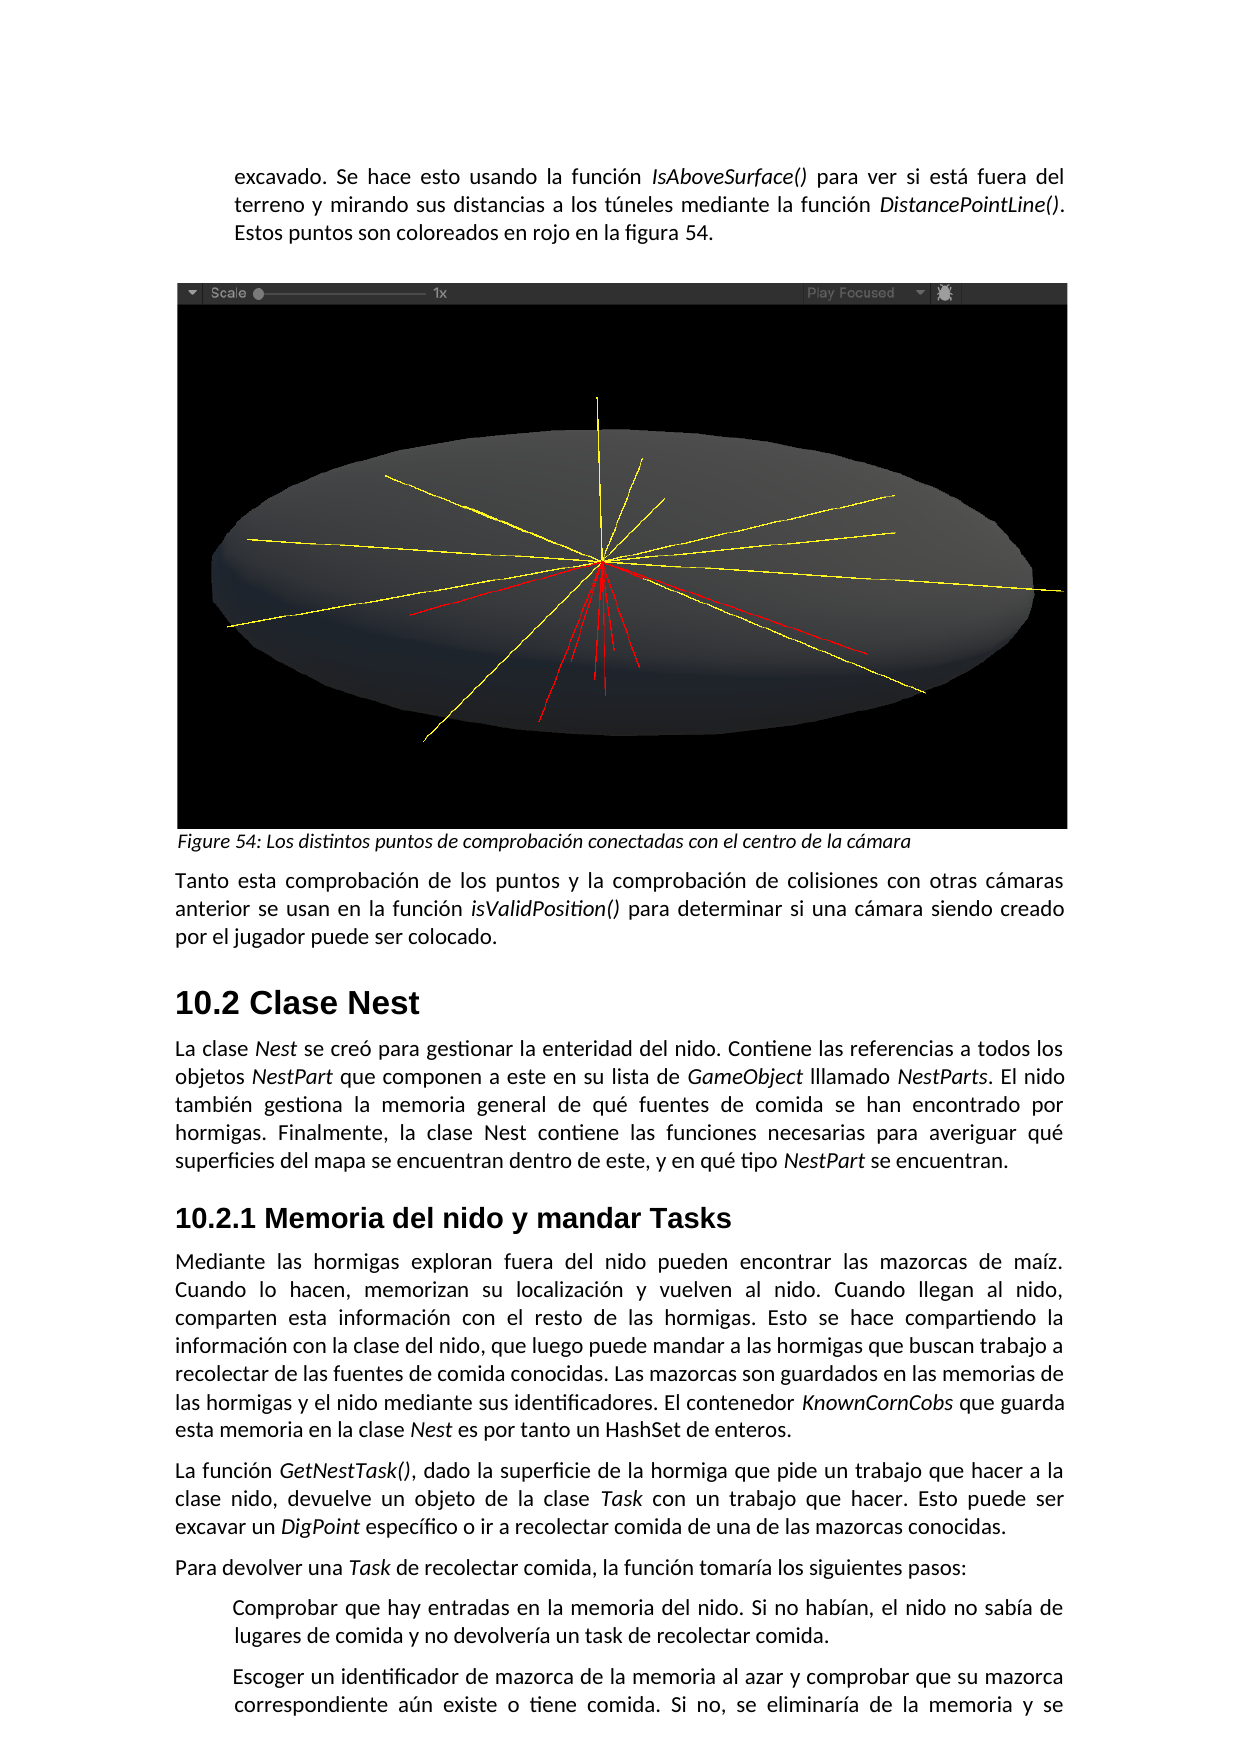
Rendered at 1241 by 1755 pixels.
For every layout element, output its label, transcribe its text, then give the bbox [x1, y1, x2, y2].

text La clase Nest se creó para gestionar la enteridad del nido. Contiene las referencias a todos los objetos NestPart que componen a este en su lista de GameObject lllamado NestParts. El nido también gestiona la memoria general de qué fuentes de comida se han encontrado por hormigas. Finalmente, la clase Nest contiene las funciones necesarias para averiguar qué superficies del mapa se encuentran dentro de este, y en qué tipo NestPart se encuentran. [175, 1034, 1065, 1174]
subtitle Clase Nest [175, 983, 1065, 1022]
text Tanto esta comprobación de los puntos y la comprobación de colisiones con otras cámaras anterior se usan en la función isValidPosition() para determinar si una cámara siendo creado por el jugador puede ser colocado. [175, 259, 1067, 950]
list Escoger un identificador de mazorca de la memoria al azar y comprobar que su mazorca correspondiente aún existe o tiene comida. Si no, se eliminaría de la memoria y se [204, 1662, 1065, 1718]
text Figure 54: Los distintos puntos de comprobación conectadas con el centro de la cámara [177, 829, 1067, 854]
text Mediante las hormigas exploran fuera del nido pueden encontrar las mazorcas de maíz. Cuando lo hacen, memorizan su localización y vuelven al nido. Cuando llegan al nido, comparten esta información con el resto de las hormigas. Esto se hace compartiendo la información con la clase del nido, que luego puede mandar a las hormigas que buscan trabajo a recolectar de las fuentes de comida conocidas. Las mazorcas son guardados en las memorias de las hormigas y el nido mediante sus identificadores. El contenedor KnownCornCobs que guarda esta memoria en la clase Nest es por tanto un HashSet de enteros. [175, 1247, 1065, 1444]
picture [177, 283, 1068, 829]
subtitle Memoria del nido y mandar Tasks [175, 1201, 1065, 1235]
text La función GetNestTask(), dado la superficie de la hormiga que pide un trabajo que hacer a la clase nido, devuelve un objeto de la clase Task con un trabajo que hacer. Esto puede ser excavar un DigPoint específico o ir a recolectar comida de una de las mazorcas conocidas. [175, 1456, 1065, 1540]
list excavado. Se hace esto usando la función IsAboveSurface() para ver si está fuera del terreno y mirando sus distancias a los túneles mediante la función DistancePointLine(). Estos puntos son coloreados en rojo en la figura 54. [204, 162, 1065, 247]
list Comprobar que hay entradas en la memoria del nido. Si no habían, el nido no sabía de lugares de comida y no devolvería un task de recolectar comida. [204, 1593, 1065, 1649]
text Para devolver una Task de recolectar comida, la función tomaría los siguientes pasos: [175, 1553, 1065, 1581]
